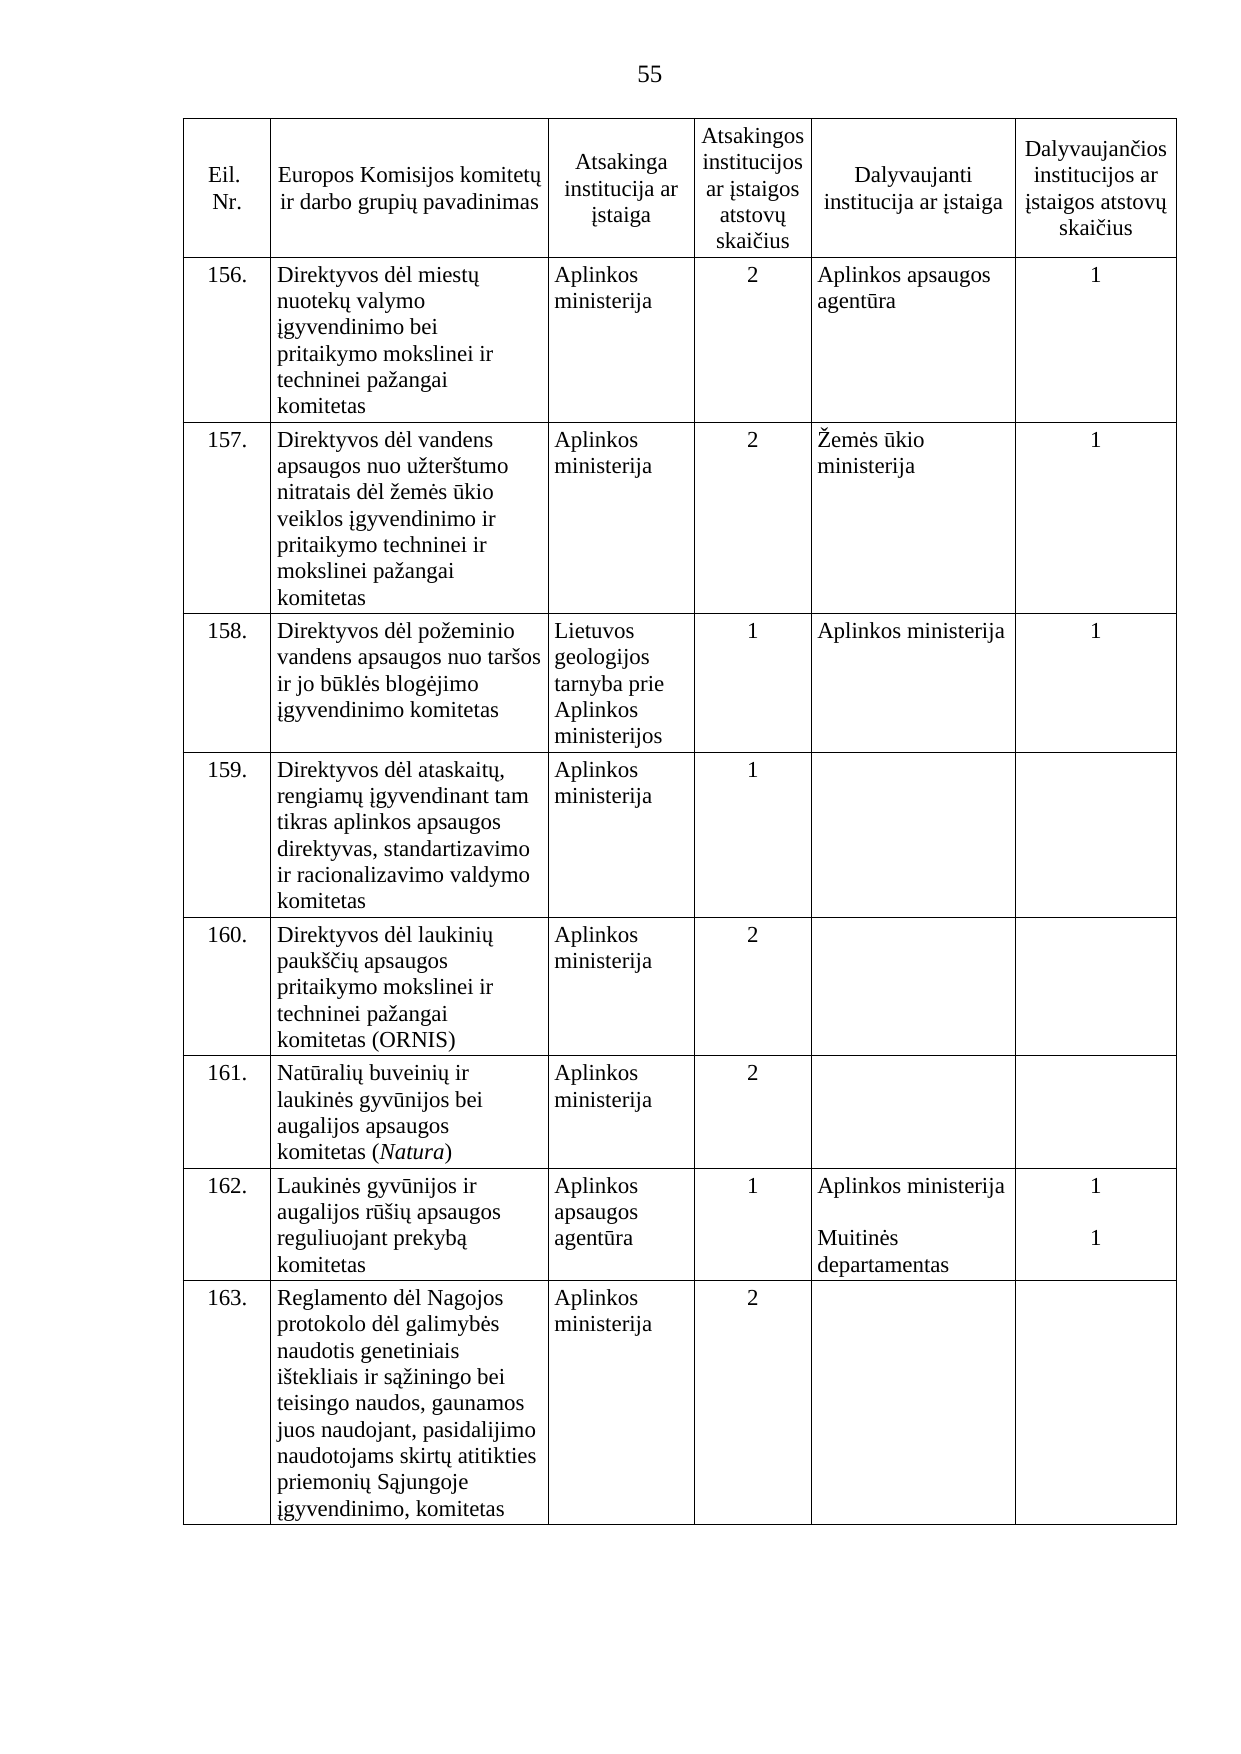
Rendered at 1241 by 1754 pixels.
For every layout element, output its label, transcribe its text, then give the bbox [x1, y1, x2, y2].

table_header Europos Komisijos komitetų ir darbo grupių pavadinimas [271, 119, 548, 257]
table_cell 1 [695, 614, 811, 752]
table_cell Aplinkos ministerija [549, 258, 694, 422]
table_cell 2 [695, 1056, 811, 1168]
table_cell [1177, 422, 1187, 613]
table_cell Aplinkos ministerija [549, 423, 694, 613]
table_cell [1177, 917, 1187, 1055]
table_cell 158. [184, 614, 270, 752]
table_cell Aplinkos ministerija [549, 1281, 694, 1524]
table_cell 1 [695, 1169, 811, 1280]
table_cell 1 [1016, 258, 1176, 422]
table_cell Aplinkos apsaugos agentūra [812, 258, 1015, 422]
table_cell Natūralių buveinių ir laukinės gyvūnijos bei augalijos apsaugos komitetas (Natura) [271, 1056, 548, 1168]
table_cell 161. [184, 1056, 270, 1168]
table_cell Reglamento dėl Nagojos protokolo dėl galimybės naudotis genetiniais ištekliais ir sąžiningo bei teisingo naudos, gaunamos juos naudojant, pasidalijimo naudotojams skirtų atitikties priemonių Sąjungoje įgyvendinimo, komitetas [271, 1281, 548, 1524]
table_cell [1177, 1168, 1187, 1280]
table_cell 2 [695, 918, 811, 1055]
table_cell Direktyvos dėl požeminio vandens apsaugos nuo taršos ir jo būklės blogėjimo įgyvendinimo komitetas [271, 614, 548, 752]
table_cell [1177, 1280, 1187, 1524]
table_header Eil. Nr. [184, 119, 270, 257]
table_cell 1 [695, 753, 811, 917]
table_cell [1016, 918, 1176, 1055]
table_cell 1 [1016, 614, 1176, 752]
table_cell 162. [184, 1169, 270, 1280]
table_cell Aplinkos ministerija Muitinės departamentas [812, 1169, 1015, 1280]
table_cell Aplinkos ministerija [812, 614, 1015, 752]
table_cell [812, 1281, 1015, 1524]
table_cell Direktyvos dėl vandens apsaugos nuo užterštumo nitratais dėl žemės ūkio veiklos įgyvendinimo ir pritaikymo techninei ir mokslinei pažangai komitetas [271, 423, 548, 613]
table_cell Aplinkos ministerija [549, 753, 694, 917]
table_cell Aplinkos ministerija [549, 918, 694, 1055]
table_cell 2 [695, 1281, 811, 1524]
table_cell [812, 918, 1015, 1055]
table_cell Aplinkos ministerija [549, 1056, 694, 1168]
table_cell 157. [184, 423, 270, 613]
table_cell [1016, 753, 1176, 917]
table_cell Direktyvos dėl laukinių paukščių apsaugos pritaikymo mokslinei ir techninei pažangai komitetas (ORNIS) [271, 918, 548, 1055]
table_cell Aplinkos apsaugos agentūra [549, 1169, 694, 1280]
table_cell 1 [1016, 423, 1176, 613]
table_cell 160. [184, 918, 270, 1055]
table_cell 159. [184, 753, 270, 917]
table_cell 163. [184, 1281, 270, 1524]
table_cell 2 [695, 423, 811, 613]
table_cell [1016, 1281, 1176, 1524]
table_cell [812, 1056, 1015, 1168]
table_cell Laukinės gyvūnijos ir augalijos rūšių apsaugos reguliuojant prekybą komitetas [271, 1169, 548, 1280]
table_cell [1177, 613, 1187, 752]
table_header [1177, 118, 1187, 257]
table_header Atsakinga institucija ar įstaiga [549, 119, 694, 257]
table_cell Lietuvos geologijos tarnyba prie Aplinkos ministerijos [549, 614, 694, 752]
table_cell 2 [695, 258, 811, 422]
table_header Atsakingos institucijos ar įstaigos atstovų skaičius [695, 119, 811, 257]
table_cell [1016, 1056, 1176, 1168]
table_cell 1 1 [1016, 1169, 1176, 1280]
table_cell Direktyvos dėl ataskaitų, rengiamų įgyvendinant tam tikras aplinkos apsaugos direktyvas, standartizavimo ir racionalizavimo valdymo komitetas [271, 753, 548, 917]
table_header Dalyvaujanti institucija ar įstaiga [812, 119, 1015, 257]
table_cell Direktyvos dėl miestų nuotekų valymo įgyvendinimo bei pritaikymo mokslinei ir techninei pažangai komitetas [271, 258, 548, 422]
table_cell Žemės ūkio ministerija [812, 423, 1015, 613]
table_cell [812, 753, 1015, 917]
table_cell [1177, 1055, 1187, 1168]
table_cell 156. [184, 258, 270, 422]
table_header Dalyvaujančios institucijos ar įstaigos atstovų skaičius [1016, 119, 1176, 257]
table_cell [1177, 257, 1187, 422]
table_cell [1177, 752, 1187, 917]
